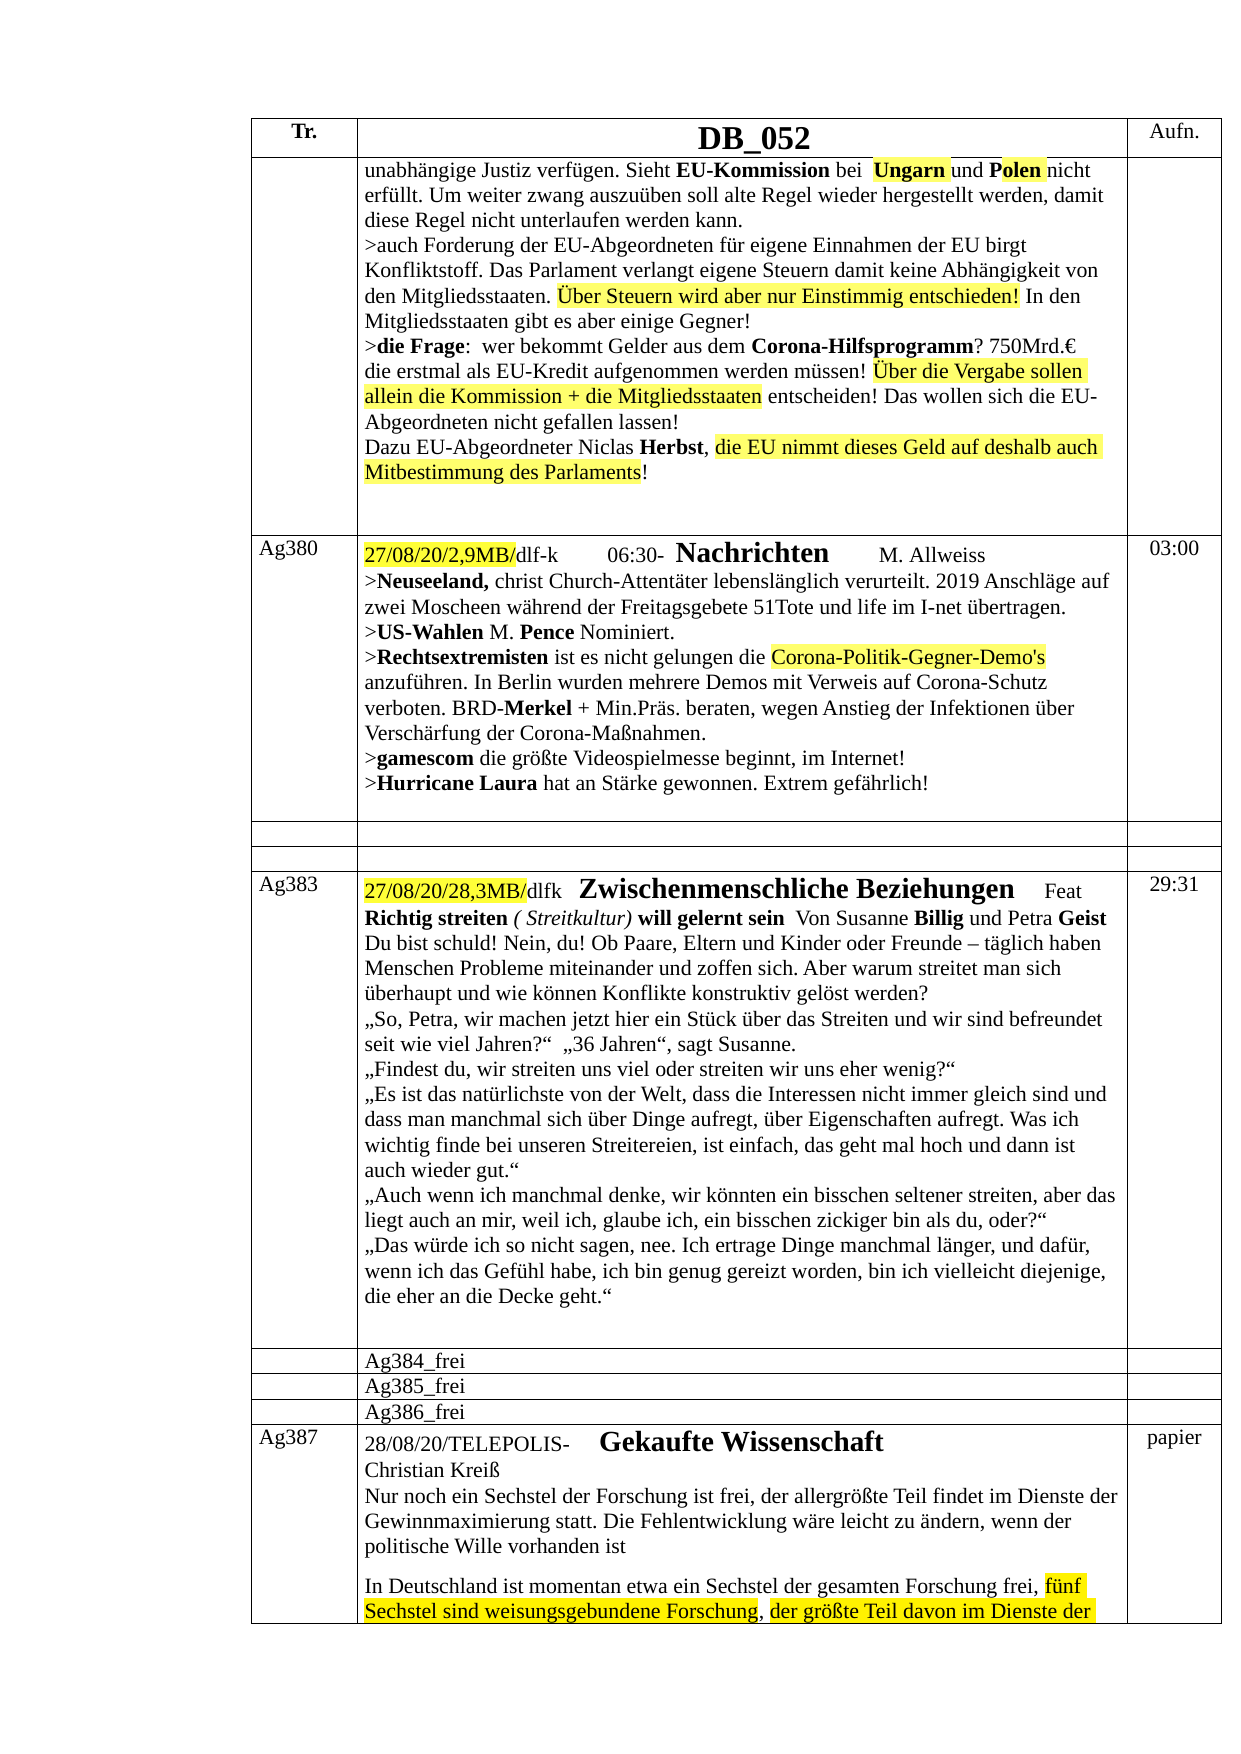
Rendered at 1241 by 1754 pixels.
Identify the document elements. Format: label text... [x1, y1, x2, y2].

table_cell papier [1128, 1425, 1221, 1623]
table_cell [1128, 1349, 1221, 1373]
table_cell [252, 1400, 357, 1424]
table_cell unabhängige Justiz verfügen. Sieht EU-Kommission bei Ungarn und Polen nicht erfüllt. Um weiter zwang auszuüben soll alte Regel wieder hergestellt werden, damit diese Regel nicht unterlaufen werden kann. >auch Forderung der EU-Abgeordneten für eigene Einnahmen der EU birgt Konfliktstoff. Das Parlament verlangt eigene Steuern damit keine Abhängigkeit von den Mitgliedsstaaten. Über Steuern wird aber nur Einstimmig entschieden! In den Mitgliedsstaaten gibt es aber einige Gegner! >die Frage: wer bekommt Gelder aus dem Corona-Hilfsprogramm? 750Mrd.€ die erstmal als EU-Kredit aufgenommen werden müssen! Über die Vergabe sollen allein die Kommission + die Mitgliedsstaaten entscheiden! Das wollen sich die EU-Abgeordneten nicht gefallen lassen! Dazu EU-Abgeordneter Niclas Herbst, die EU nimmt dieses Geld auf deshalb auch Mitbestimmung des Parlaments! [358, 158, 1127, 535]
table_cell [1128, 1400, 1221, 1424]
table_cell 27/08/20/28,3MB/dlfk Zwischenmenschliche Beziehungen Feat Richtig streiten ( Streitkultur) will gelernt sein Von Susanne Billig und Petra Geist Du bist schuld! Nein, du! Ob Paare, Eltern und Kinder oder Freunde – täglich haben Menschen Probleme miteinander und zoffen sich. Aber warum streitet man sich überhaupt und wie können Konflikte konstruktiv gelöst werden? „So, Petra, wir machen jetzt hier ein Stück über das Streiten und wir sind befreundet seit wie viel Jahren?“ „36 Jahren“, sagt Susanne. „Findest du, wir streiten uns viel oder streiten wir uns eher wenig?“ „Es ist das natürlichste von der Welt, dass die Interessen nicht immer gleich sind und dass man manchmal sich über Dinge aufregt, über Eigenschaften aufregt. Was ich wichtig finde bei unseren Streitereien, ist einfach, das geht mal hoch und dann ist auch wieder gut.“ „Auch wenn ich manchmal denke, wir könnten ein bisschen seltener streiten, aber das liegt auch an mir, weil ich, glaube ich, ein bisschen zickiger bin als du, oder?“ „Das würde ich so nicht sagen, nee. Ich ertrage Dinge manchmal länger, und dafür, wenn ich das Gefühl habe, ich bin genug gereizt worden, bin ich vielleicht diejenige, die eher an die Decke geht.“ [358, 872, 1127, 1348]
table_cell Ag385_frei [358, 1374, 1127, 1398]
table_cell Ag387 [252, 1425, 357, 1623]
table_header ­Tr. [252, 119, 357, 157]
table_cell [358, 822, 1127, 846]
table_cell Ag384_frei [358, 1349, 1127, 1373]
table_cell [252, 822, 357, 846]
table_cell 27/08/20/2,9MB/dlf-k 06:30- Nachrichten M. Allweiss >Neuseeland, christ Church-Attentäter lebenslänglich verurteilt. 2019 Anschläge auf zwei Moscheen während der Freitagsgebete 51Tote und life im I-net übertragen. >US-Wahlen M. Pence Nominiert. >Rechtsextremisten ist es nicht gelungen die Corona-Politik-Gegner-Demo's anzuführen. In Berlin wurden mehrere Demos mit Verweis auf Corona-Schutz verboten. BRD-Merkel + Min.Präs. beraten, wegen Anstieg der Infektionen über Verschärfung der Corona-Maßnahmen. >gamescom die größte Videospielmesse beginnt, im Internet! >Hurricane Laura hat an Stärke gewonnen. Extrem gefährlich! [358, 536, 1127, 821]
table_cell 03:00 [1128, 536, 1221, 821]
table_cell [1128, 158, 1221, 535]
table_cell Ag380 [252, 536, 357, 821]
table_cell 29:31 [1128, 872, 1221, 1348]
table_cell [358, 847, 1127, 871]
table_cell [252, 1349, 357, 1373]
table_header Aufn. [1128, 119, 1221, 157]
table_cell Ag383 [252, 872, 357, 1348]
table_cell [1128, 1374, 1221, 1398]
table_cell [252, 158, 357, 535]
table_cell [252, 847, 357, 871]
table_cell [1128, 847, 1221, 871]
table_cell [252, 1374, 357, 1398]
table_cell Ag386_frei [358, 1400, 1127, 1424]
table_cell [1128, 822, 1221, 846]
table_header DB_052 [358, 119, 1127, 157]
table_cell 28/08/20/TELEPOLIS- Gekaufte Wissenschaft Christian Kreiß Nur noch ein Sechstel der Forschung ist frei, der allergrößte Teil findet im Dienste der Gewinnmaximierung statt. Die Fehlentwicklung wäre leicht zu ändern, wenn der politische Wille vorhanden ist In Deutschland ist momentan etwa ein Sechstel der gesamten Forschung frei, fünf Sechstel sind weisungsgebundene Forschung, der größte Teil davon im Dienste der [358, 1425, 1127, 1623]
